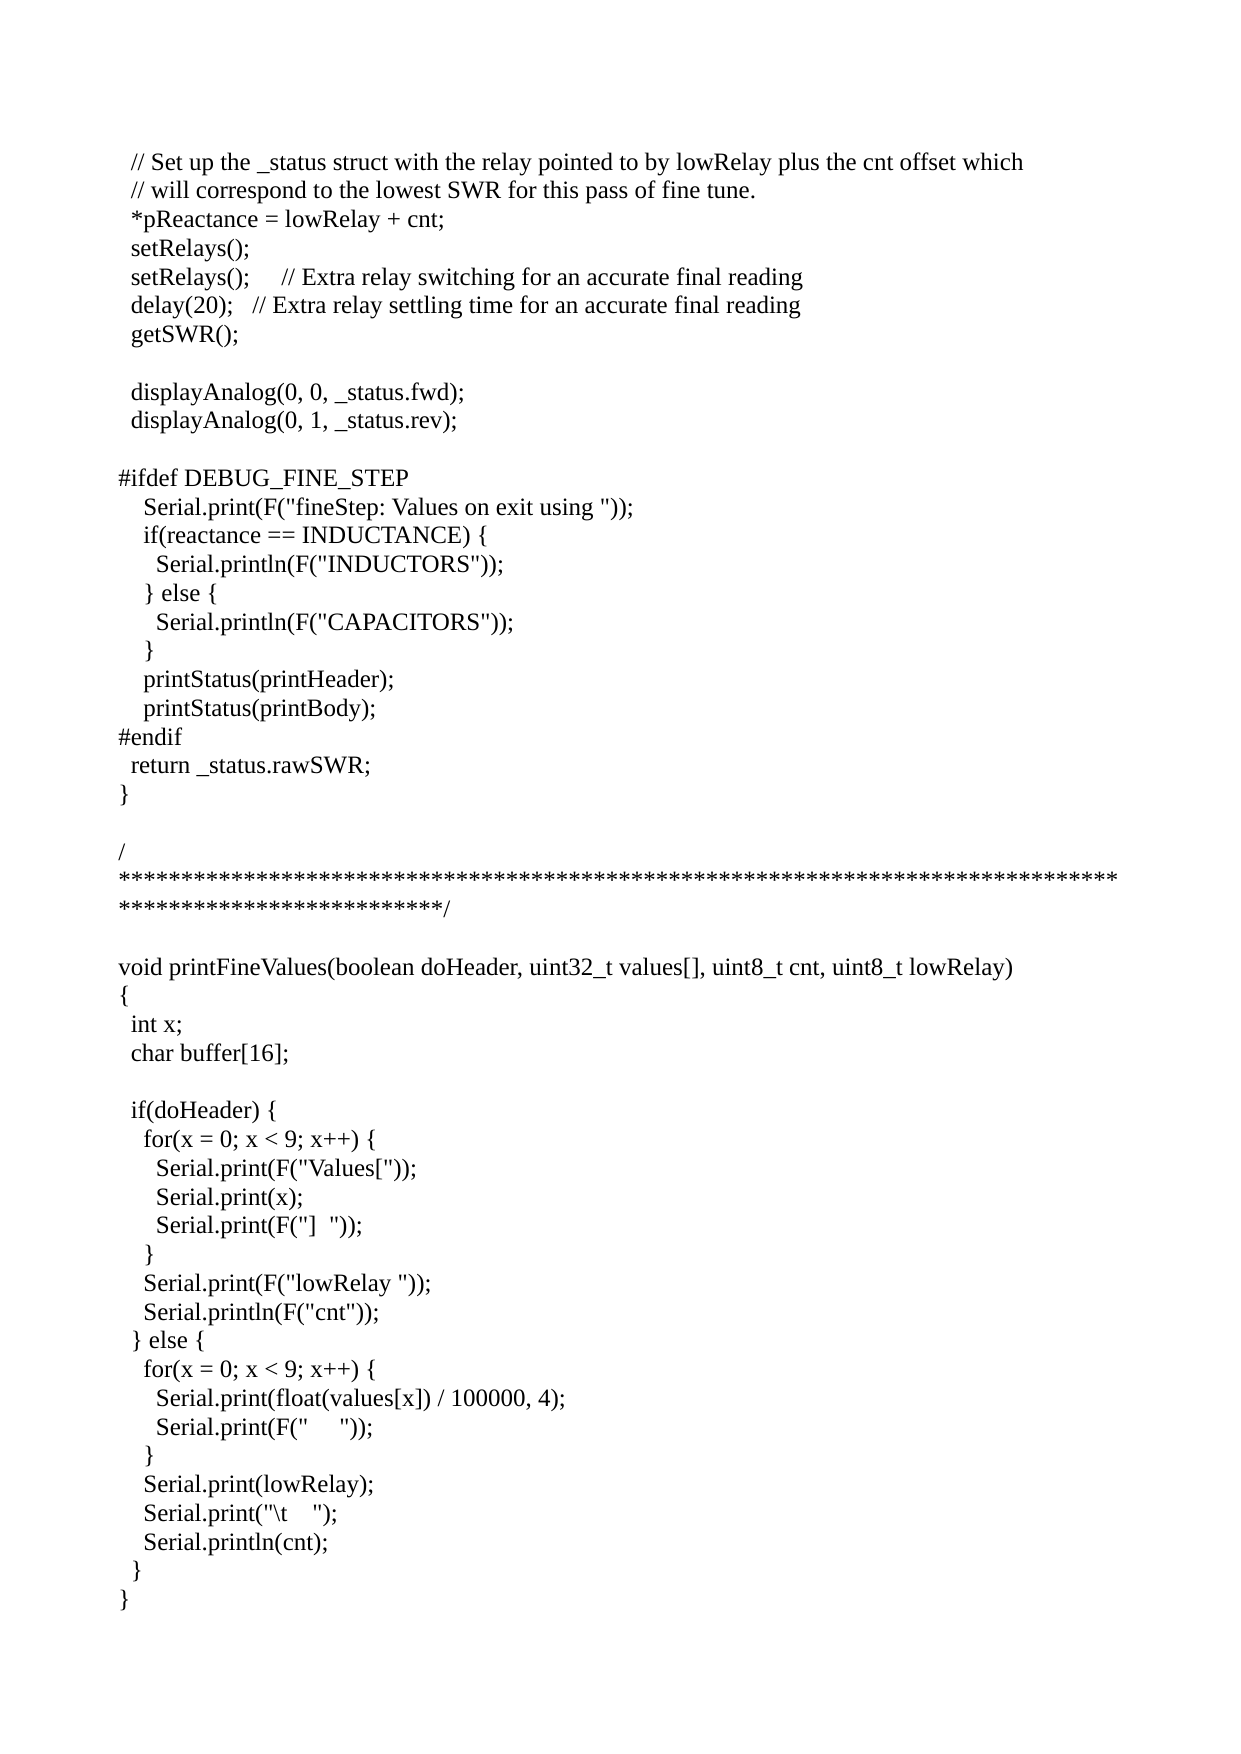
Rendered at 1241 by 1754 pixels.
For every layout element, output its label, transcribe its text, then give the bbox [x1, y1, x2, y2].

text displayAnalog(0, 1, _status.rev); [118, 406, 1122, 434]
text return _status.rawSWR; [118, 751, 1122, 779]
text printStatus(printBody); [118, 693, 1122, 722]
text if(reactance == INDUCTANCE) { [118, 521, 1122, 549]
text } [118, 1441, 1122, 1469]
text } [118, 779, 1122, 808]
text Serial.print(F("lowRelay ")); [118, 1268, 1122, 1297]
text } [118, 1584, 1122, 1613]
text Serial.print(lowRelay); [118, 1469, 1122, 1498]
text displayAnalog(0, 0, _status.fwd); [118, 377, 1122, 406]
text } [118, 1556, 1122, 1584]
text #endif [118, 722, 1122, 751]
text Serial.println(F("INDUCTORS")); [118, 549, 1122, 578]
text /**********************************************************************************************************/ [118, 837, 1122, 923]
text Serial.print(F("fineStep: Values on exit using ")); [118, 492, 1122, 521]
text Serial.print("\t "); [118, 1498, 1122, 1527]
text Serial.println(cnt); [118, 1527, 1122, 1556]
text } else { [118, 578, 1122, 607]
text for(x = 0; x < 9; x++) { [118, 1124, 1122, 1153]
text } else { [118, 1326, 1122, 1354]
text int x; [118, 1009, 1122, 1038]
text char buffer[16]; [118, 1038, 1122, 1067]
text Serial.print(F("] ")); [118, 1211, 1122, 1239]
text } [118, 636, 1122, 664]
text Serial.println(F("cnt")); [118, 1297, 1122, 1326]
text setRelays(); // Extra relay switching for an accurate final reading [118, 262, 1122, 291]
text if(doHeader) { [118, 1096, 1122, 1124]
text Serial.print(F(" ")); [118, 1412, 1122, 1441]
text for(x = 0; x < 9; x++) { [118, 1354, 1122, 1383]
text } [118, 1239, 1122, 1268]
text delay(20); // Extra relay settling time for an accurate final reading [118, 291, 1122, 319]
text Serial.println(F("CAPACITORS")); [118, 607, 1122, 636]
text // Set up the _status struct with the relay pointed to by lowRelay plus the cnt offset which [118, 147, 1122, 176]
text getSWR(); [118, 319, 1122, 348]
text setRelays(); [118, 233, 1122, 262]
text *pReactance = lowRelay + cnt; [118, 204, 1122, 233]
text void printFineValues(boolean doHeader, uint32_t values[], uint8_t cnt, uint8_t lowRelay) [118, 952, 1122, 981]
text #ifdef DEBUG_FINE_STEP [118, 463, 1122, 492]
text printStatus(printHeader); [118, 664, 1122, 693]
text // will correspond to the lowest SWR for this pass of fine tune. [118, 176, 1122, 204]
text { [118, 981, 1122, 1009]
text Serial.print(F("Values[")); [118, 1153, 1122, 1182]
text Serial.print(float(values[x]) / 100000, 4); [118, 1383, 1122, 1412]
text Serial.print(x); [118, 1182, 1122, 1211]
